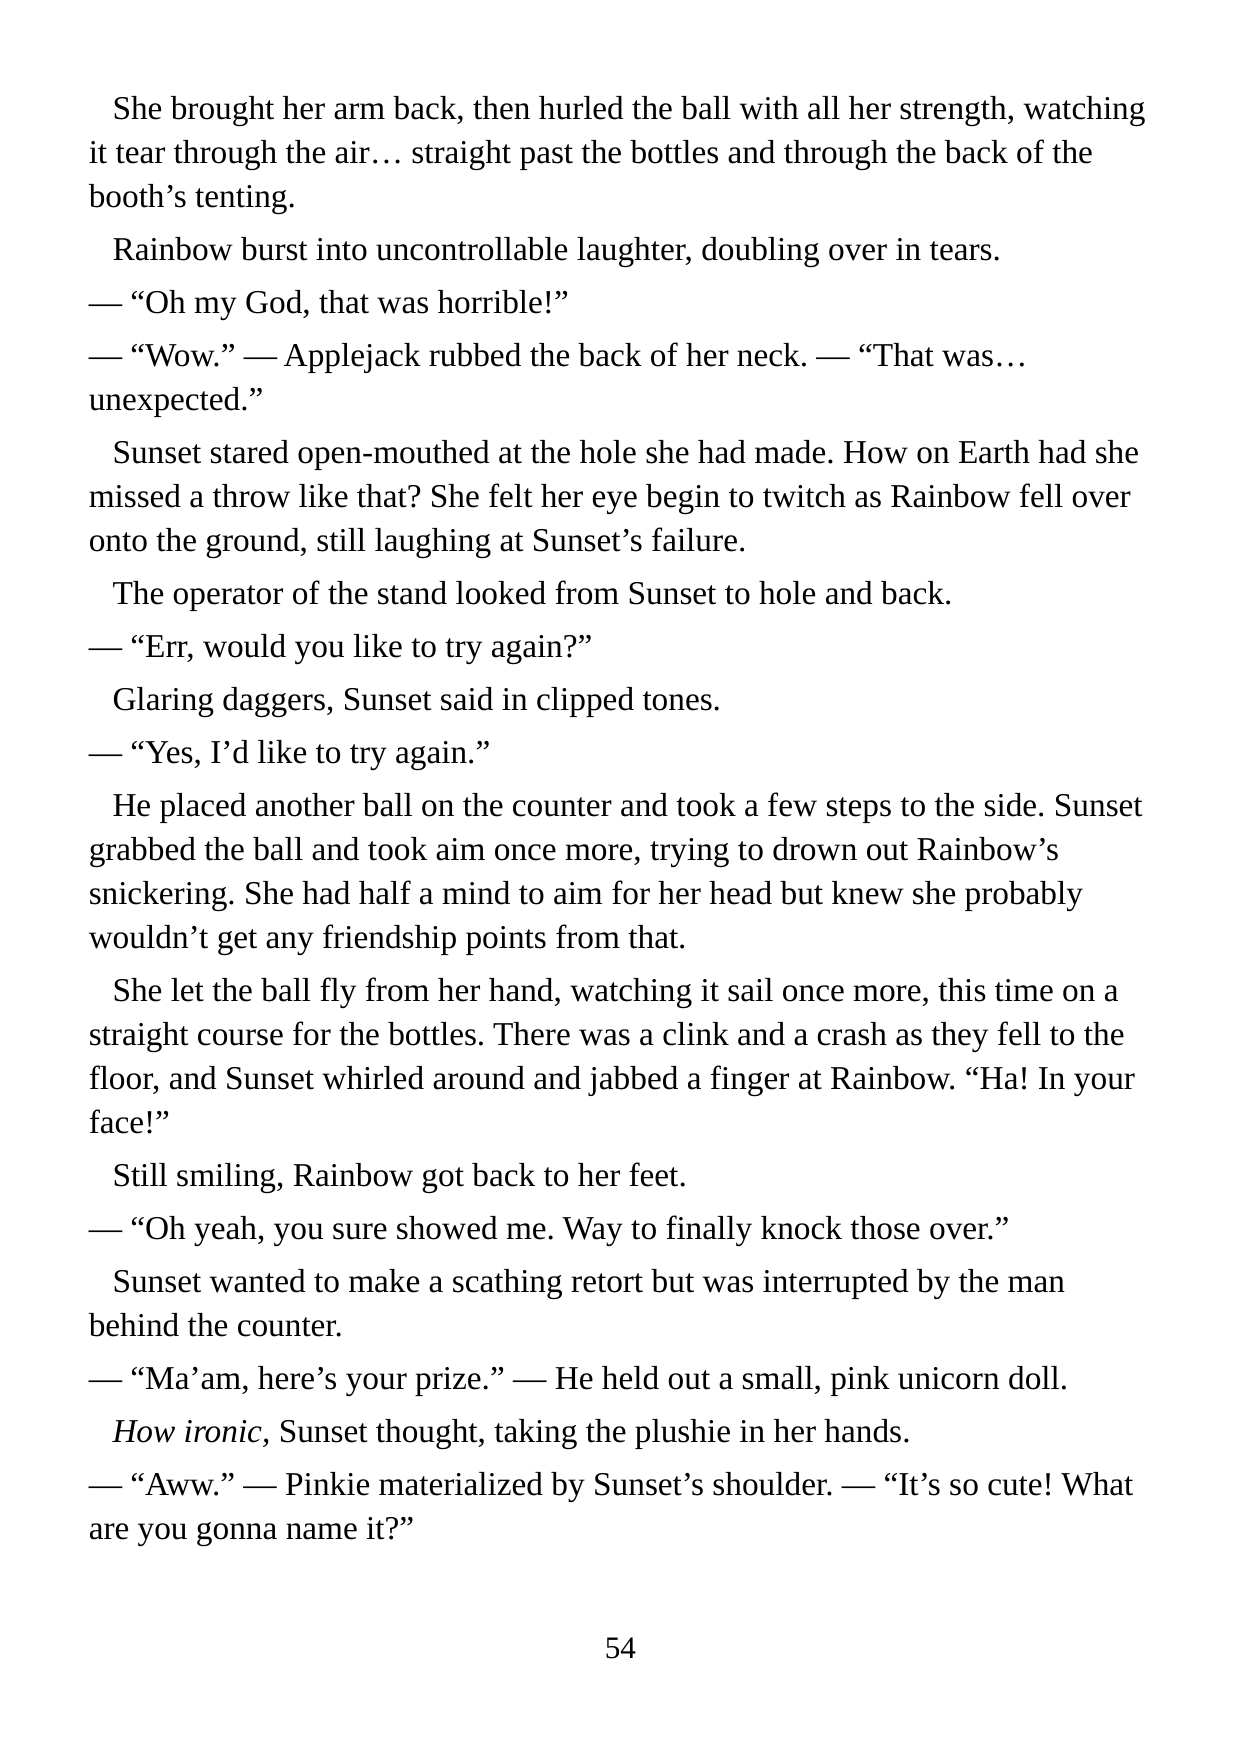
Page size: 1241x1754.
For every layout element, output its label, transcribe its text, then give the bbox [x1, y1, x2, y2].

text She let the ball fly from her hand, watching it sail once more, this time on a straight course for the bottles. There was a clink and a crash as they fell to the floor, and Sunset whirled around and jabbed a finger at Rainbow. “Ha! In your face!” [88, 970, 1152, 1141]
text — “Aww.” — Pinkie materialized by Sunset’s shoulder. — “It’s so cute! What are you gonna name it?” [88, 1464, 1152, 1546]
text How ironic, Sunset thought, taking the plushie in her hands. [88, 1411, 1152, 1449]
text Glaring daggers, Sunset said in clipped tones. [88, 679, 1152, 718]
text Still smiling, Rainbow got back to her feet. [88, 1155, 1152, 1194]
text She brought her arm back, then hurled the ball with all her strength, watching it tear through the air… straight past the bottles and through the back of the booth’s tenting. [88, 88, 1152, 215]
text Sunset wanted to make a scathing retort but was interrupted by the man behind the counter. [88, 1261, 1152, 1343]
text He placed another ball on the counter and took a few steps to the side. Sunset grabbed the ball and took aim once more, trying to drown out Rainbow’s snickering. She had half a mind to aim for her head but knew she probably wouldn’t get any friendship points from that. [88, 785, 1152, 956]
text — “Oh yeah, you sure showed me. Way to finally knock those over.” [88, 1208, 1152, 1247]
text Sunset stared open‐mouthed at the hole she had made. How on Earth had she missed a throw like that? She felt her eye begin to twitch as Rainbow fell over onto the ground, still laughing at Sunset’s failure. [88, 432, 1152, 559]
text The operator of the stand looked from Sunset to hole and back. [88, 573, 1152, 612]
text — “Err, would you like to try again?” [88, 626, 1152, 665]
text Rainbow burst into uncontrollable laughter, doubling over in tears. [88, 229, 1152, 268]
text — “Oh my God, that was horrible!” [88, 282, 1152, 321]
text — “Wow.” — Applejack rubbed the back of her neck. — “That was… unexpected.” [88, 335, 1152, 418]
text — “Ma’am, here’s your prize.” — He held out a small, pink unicorn doll. [88, 1358, 1152, 1396]
text — “Yes, I’d like to try again.” [88, 732, 1152, 771]
